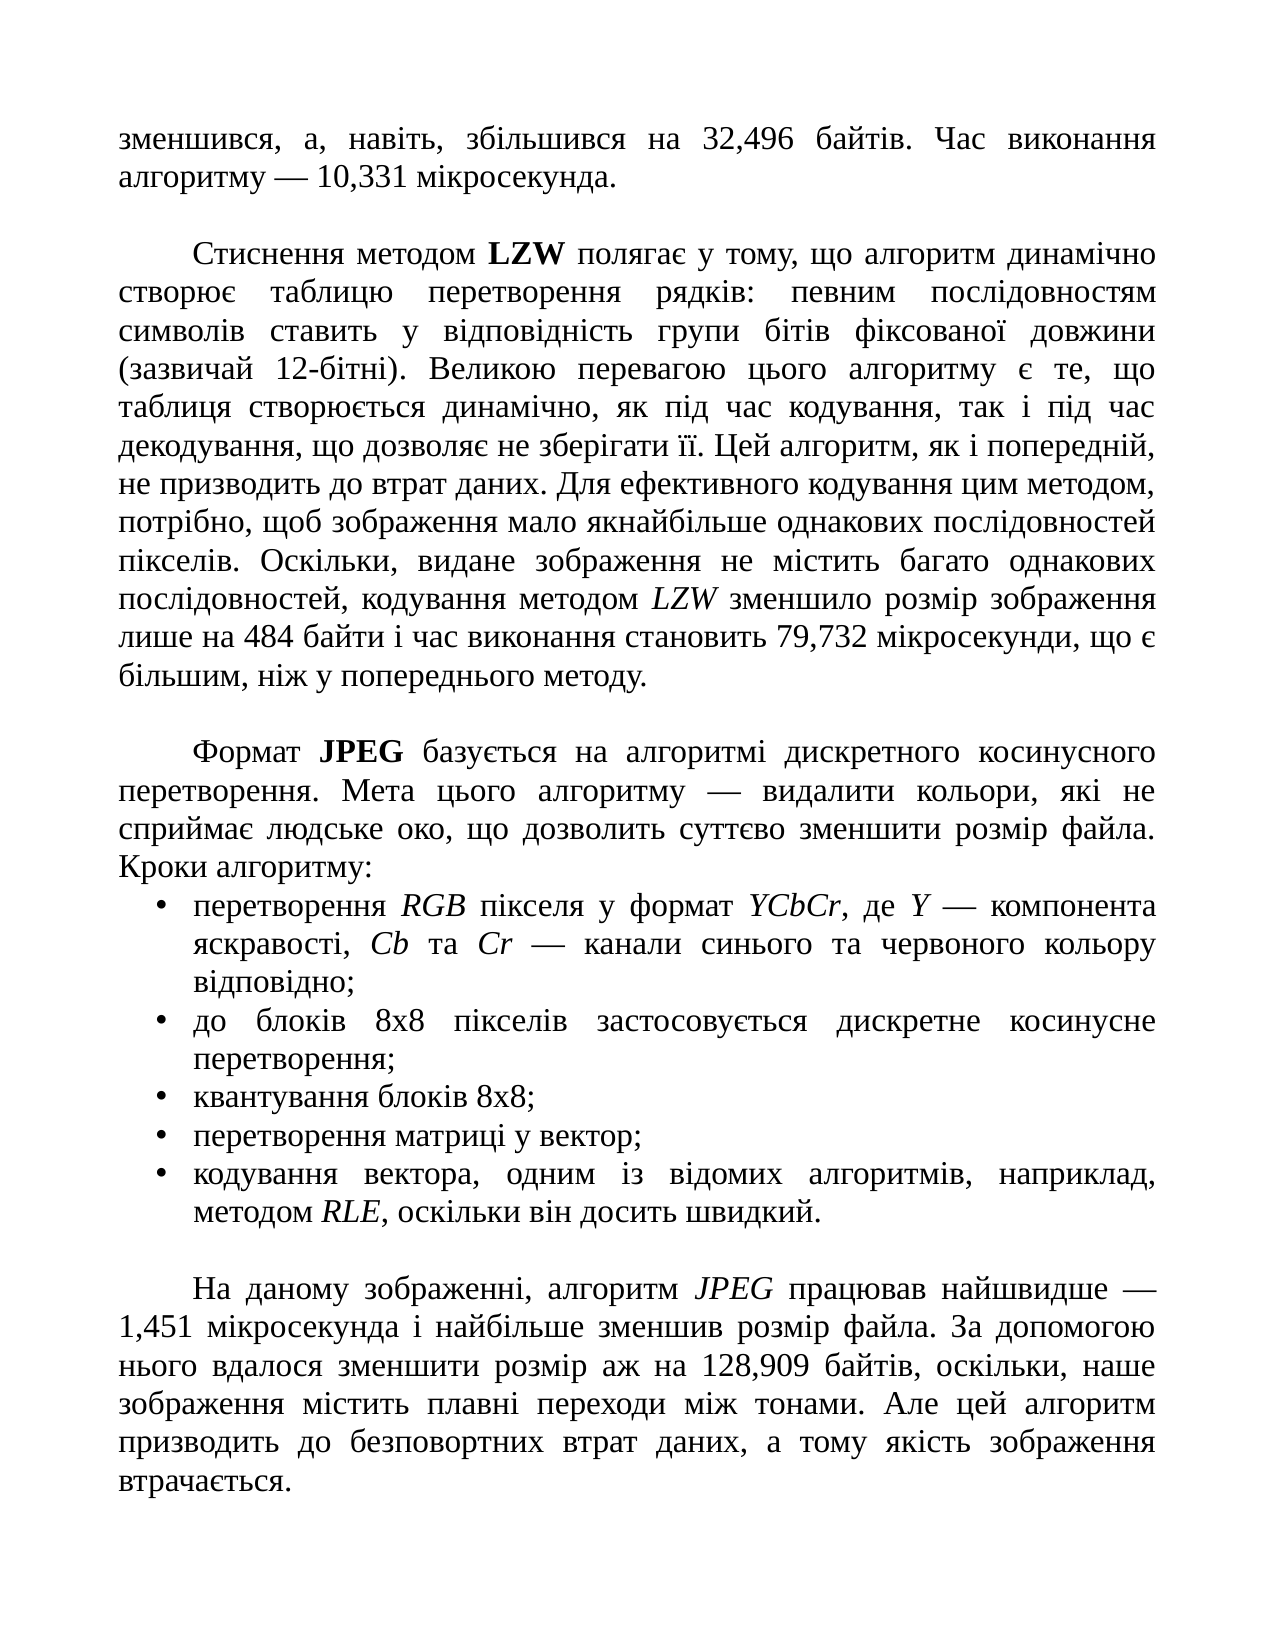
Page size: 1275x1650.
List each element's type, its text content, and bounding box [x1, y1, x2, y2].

list перетворення матриці у вектор; [156, 1115, 1157, 1153]
list до блоків 8х8 пікселів застосовується дискретне косинусне перетворення; [156, 1000, 1157, 1076]
text Стиснення методом LZW полягає у тому, що алгоритм динамічно створює таблицю перетворення рядків: певним послідовностям символів ставить у відповідність групи бітів фіксованої довжини (зазвичай 12-бітні). Великою перевагою цього алгоритму є те, що таблиця створюється динамічно, як під час кодування, так і під час декодування, що дозволяє не зберігати її. Цей алгоритм, як і попередній, не призводить до втрат даних. Для ефективного кодування цим методом, потрібно, щоб зображення мало якнайбільше однакових послідовностей пікселів. Оскільки, видане зображення не містить багато однакових послідовностей, кодування методом LZW зменшило розмір зображення лише на 484 байти і час виконання становить 79,732 мікросекунди, що є більшим, ніж у попереднього методу. [118, 233, 1157, 693]
text На даному зображенні, алгоритм JPEG працював найшвидше — 1,451 мікросекунда і найбільше зменшив розмір файла. За допомогою нього вдалося зменшити розмір аж на 128,909 байтів, оскільки, наше зображення містить плавні переходи між тонами. Але цей алгоритм призводить до безповортних втрат даних, а тому якість зображення втрачається. [118, 1268, 1157, 1498]
list кодування вектора, одним із відомих алгоритмів, наприклад, методом RLE, оскільки він досить швидкий. [156, 1153, 1157, 1230]
text зменшився, а, навіть, збільшився на 32,496 байтів. Час виконання алгоритму — 10,331 мікросекунда. [118, 118, 1157, 195]
list квантування блоків 8х8; [156, 1076, 1157, 1115]
text Формат JPEG базується на алгоритмі дискретного косинусного перетворення. Мета цього алгоритму — видалити кольори, які не сприймає людське око, що дозволить суттєво зменшити розмір файла. Кроки алгоритму: [118, 731, 1157, 885]
list перетворення RGB пікселя у формат YCbCr, де Y — компонента яскравості, Сb та Cr — канали синього та червоного кольору відповідно; [156, 885, 1157, 1000]
